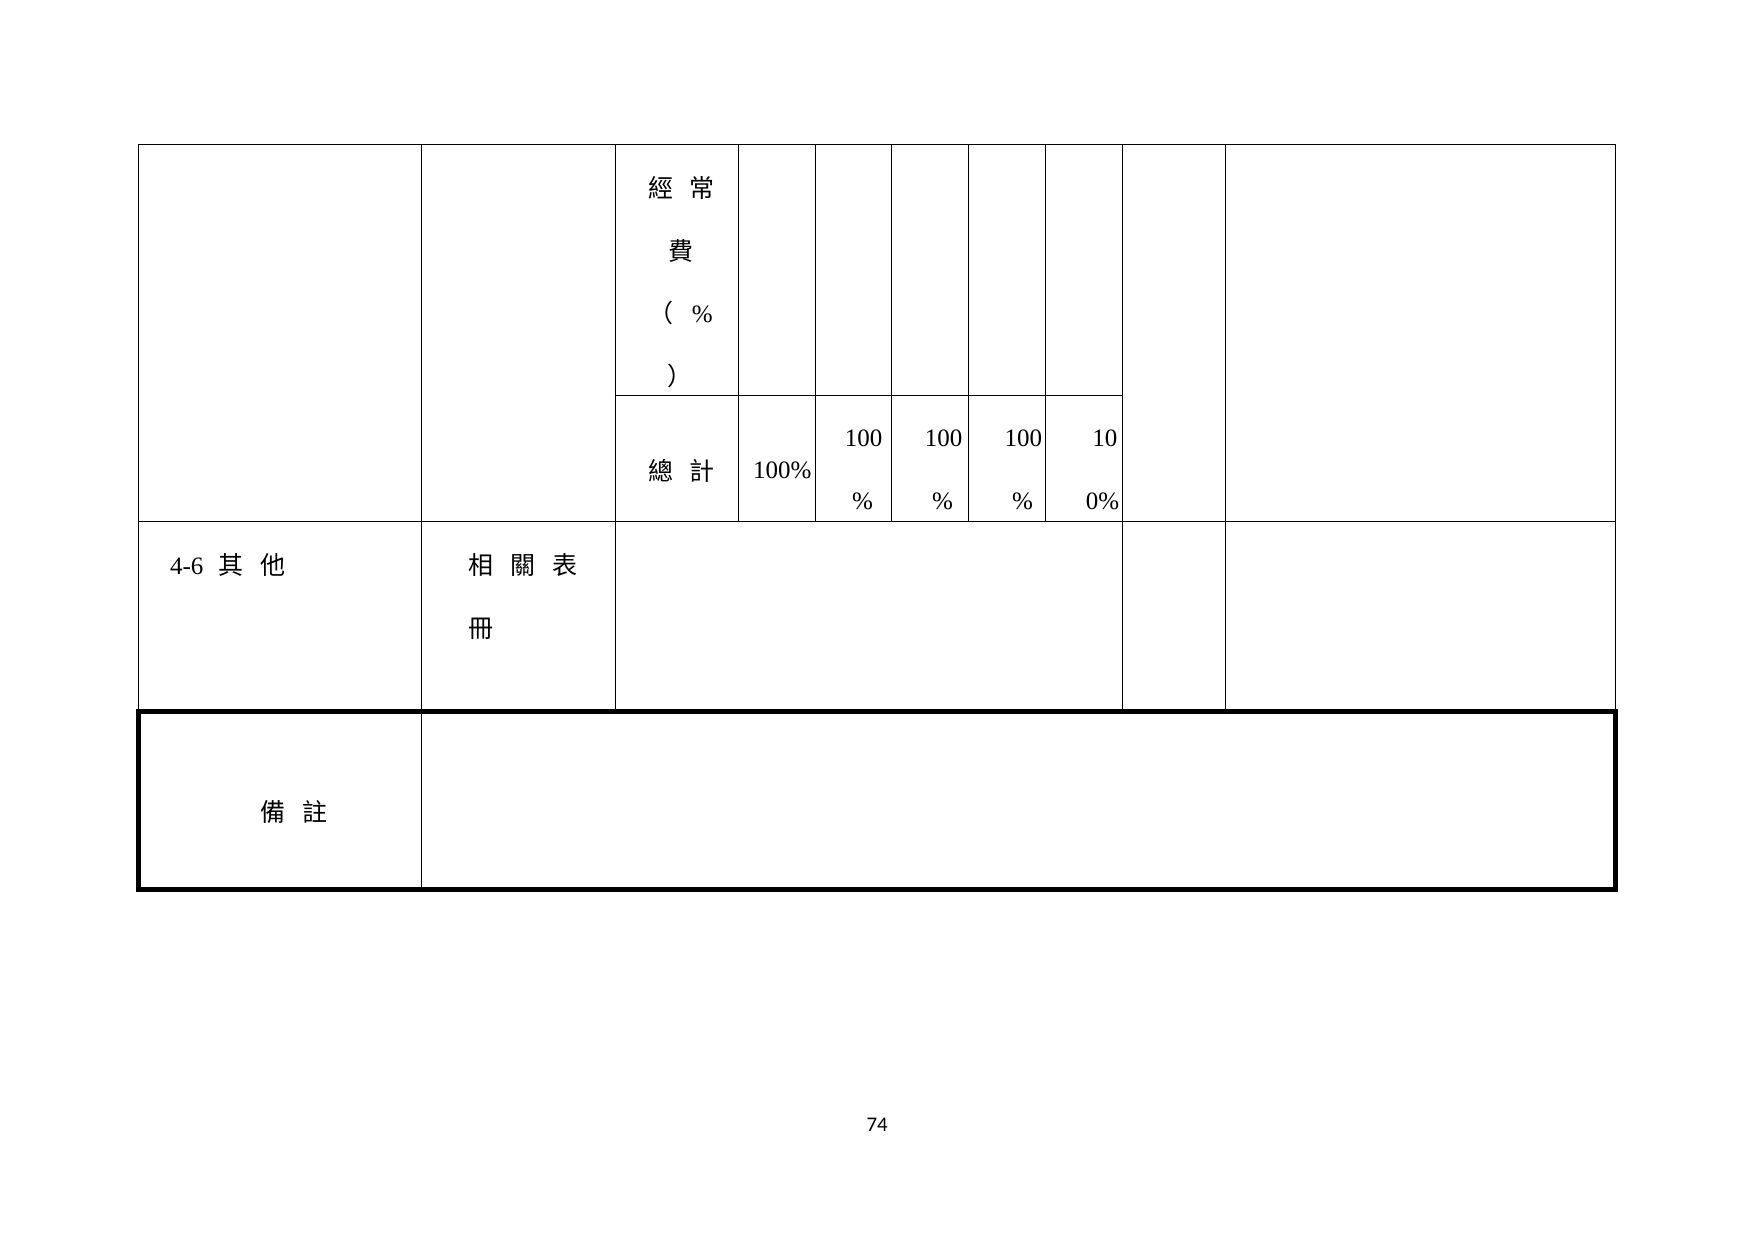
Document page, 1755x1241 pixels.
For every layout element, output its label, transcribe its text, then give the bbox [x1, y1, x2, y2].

table_cell 4-6 其他 [139, 522, 421, 709]
table_cell 經常費（%） [616, 145, 738, 395]
table_cell [422, 145, 615, 521]
table_cell [816, 145, 891, 395]
table_cell [739, 145, 815, 395]
table_cell 100% [892, 396, 968, 521]
table_cell [969, 145, 1045, 395]
table_cell [1226, 522, 1615, 709]
table_cell 100% [739, 396, 815, 521]
table_cell [422, 714, 1613, 887]
table_cell [1123, 145, 1225, 521]
table_cell 100% [1046, 396, 1122, 521]
table_cell [1046, 145, 1122, 395]
table_cell 100% [969, 396, 1045, 521]
table_cell 總計 [616, 396, 738, 521]
table_cell [139, 145, 421, 521]
table_cell [1123, 522, 1225, 709]
table_cell [1226, 145, 1615, 521]
table_cell [892, 145, 968, 395]
table_cell 100% [816, 396, 891, 521]
table_cell 相關表冊 [422, 522, 615, 709]
table_cell 備註 [141, 714, 421, 887]
table_cell [616, 522, 1122, 709]
